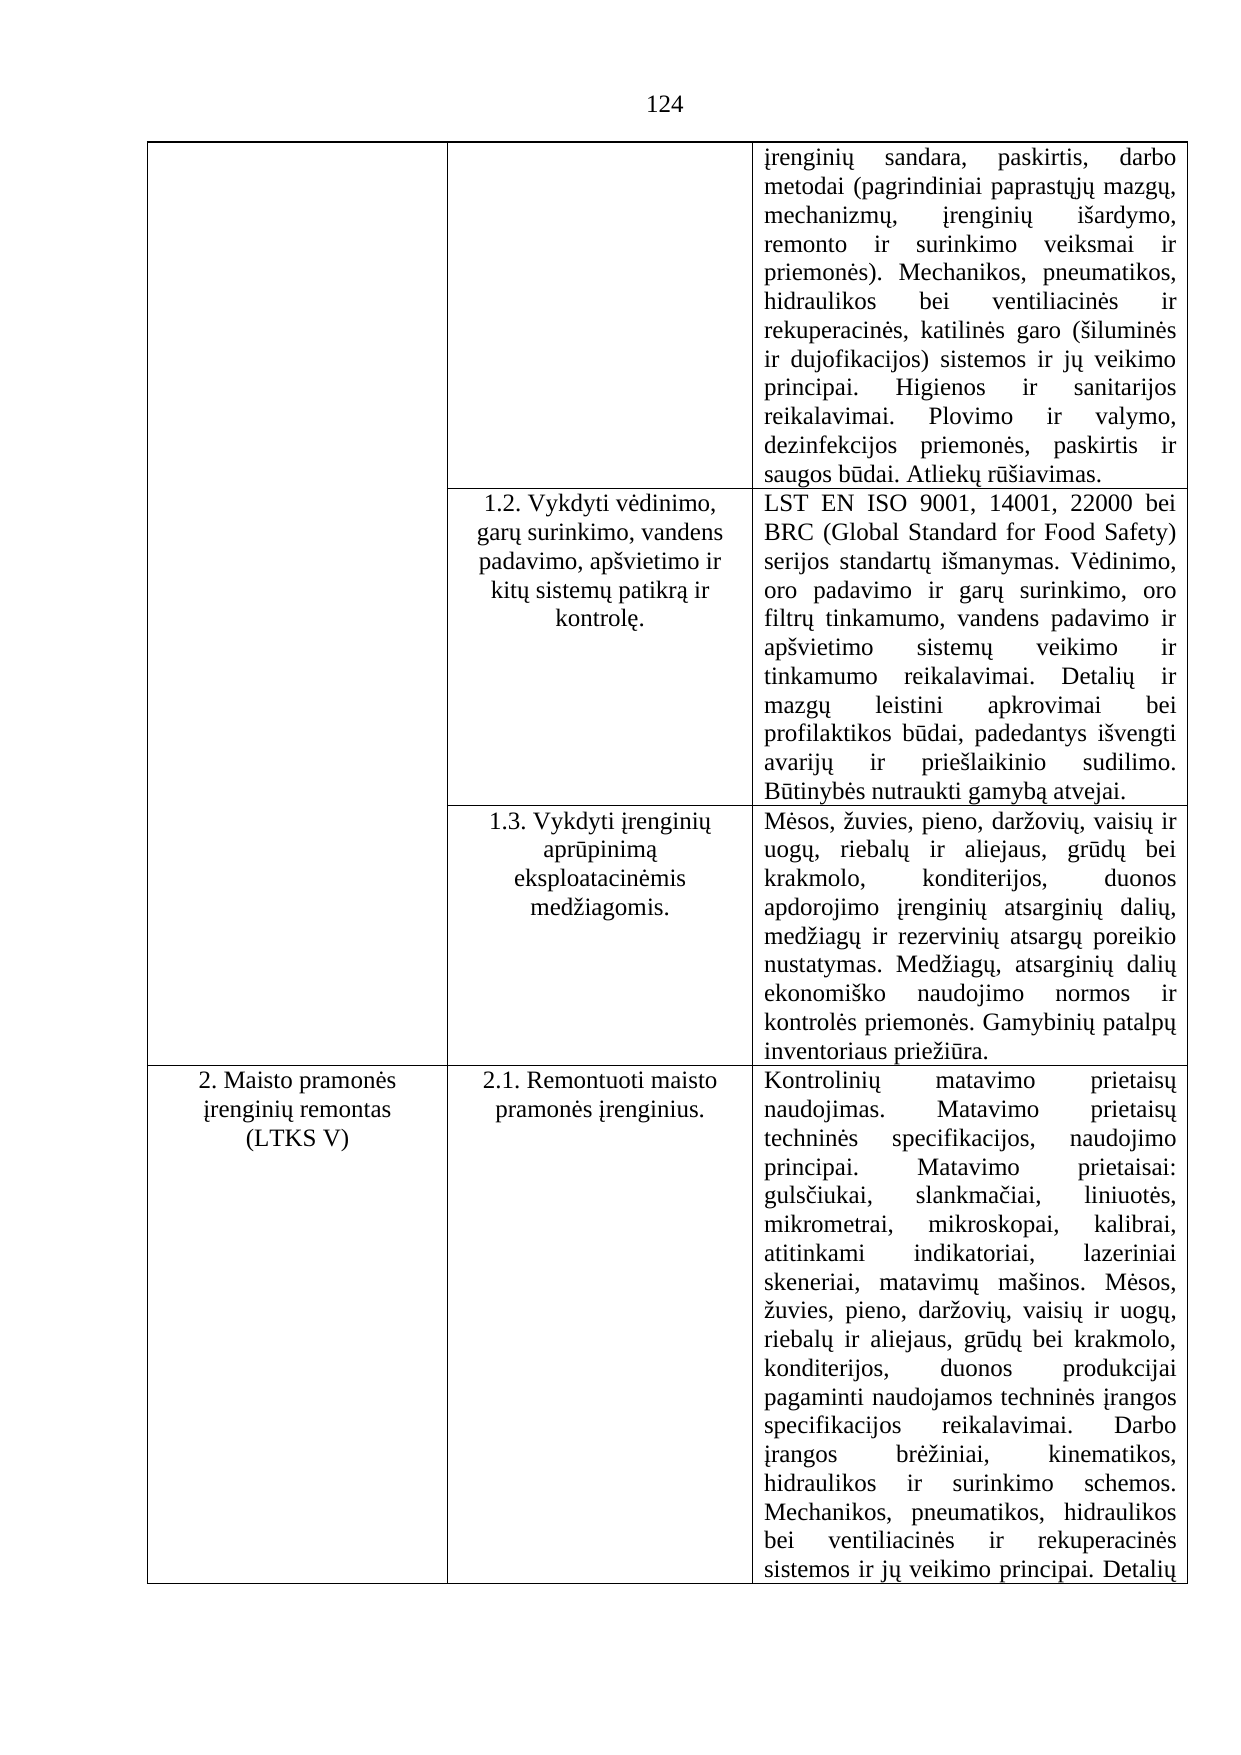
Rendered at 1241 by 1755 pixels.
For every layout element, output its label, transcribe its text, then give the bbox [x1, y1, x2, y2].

table_cell Mėsos, žuvies, pieno, daržovių, vaisių ir uogų, riebalų ir aliejaus, grūdų bei krakmolo, konditerijos, duonos apdorojimo įrenginių atsarginių dalių, medžiagų ir rezervinių atsargų poreikio nustatymas. Medžiagų, atsarginių dalių ekonomiško naudojimo normos ir kontrolės priemonės. Gamybinių patalpų inventoriaus priežiūra. [753, 806, 1187, 1064]
table_cell [448, 143, 752, 487]
table_cell 2. Maisto pramonės įrenginių remontas (LTKS V) [148, 1066, 447, 1583]
table_cell 1.2. Vykdyti vėdinimo, garų surinkimo, vandens padavimo, apšvietimo ir kitų sistemų patikrą ir kontrolę. [448, 489, 752, 805]
table_cell 2.1. Remontuoti maisto pramonės įrenginius. [448, 1066, 752, 1583]
table_cell [148, 143, 447, 1064]
table_cell 1.3. Vykdyti įrenginių aprūpinimą eksploatacinėmis medžiagomis. [448, 806, 752, 1064]
table_cell LST EN ISO 9001, 14001, 22000 bei BRC (Global Standard for Food Safety) serijos standartų išmanymas. Vėdinimo, oro padavimo ir garų surinkimo, oro filtrų tinkamumo, vandens padavimo ir apšvietimo sistemų veikimo ir tinkamumo reikalavimai. Detalių ir mazgų leistini apkrovimai bei profilaktikos būdai, padedantys išvengti avarijų ir priešlaikinio sudilimo. Būtinybės nutraukti gamybą atvejai. [753, 489, 1187, 805]
table_cell įrenginių sandara, paskirtis, darbo metodai (pagrindiniai paprastųjų mazgų, mechanizmų, įrenginių išardymo, remonto ir surinkimo veiksmai ir priemonės). Mechanikos, pneumatikos, hidraulikos bei ventiliacinės ir rekuperacinės, katilinės garo (šiluminės ir dujofikacijos) sistemos ir jų veikimo principai. Higienos ir sanitarijos reikalavimai. Plovimo ir valymo, dezinfekcijos priemonės, paskirtis ir saugos būdai. Atliekų rūšiavimas. [753, 143, 1187, 487]
table_cell Kontrolinių matavimo prietaisų naudojimas. Matavimo prietaisų techninės specifikacijos, naudojimo principai. Matavimo prietaisai: gulsčiukai, slankmačiai, liniuotės, mikrometrai, mikroskopai, kalibrai, atitinkami indikatoriai, lazeriniai skeneriai, matavimų mašinos. Mėsos, žuvies, pieno, daržovių, vaisių ir uogų, riebalų ir aliejaus, grūdų bei krakmolo, konditerijos, duonos produkcijai pagaminti naudojamos techninės įrangos specifikacijos reikalavimai. Darbo įrangos brėžiniai, kinematikos, hidraulikos ir surinkimo schemos. Mechanikos, pneumatikos, hidraulikos bei ventiliacinės ir rekuperacinės sistemos ir jų veikimo principai. Detalių [753, 1066, 1187, 1583]
